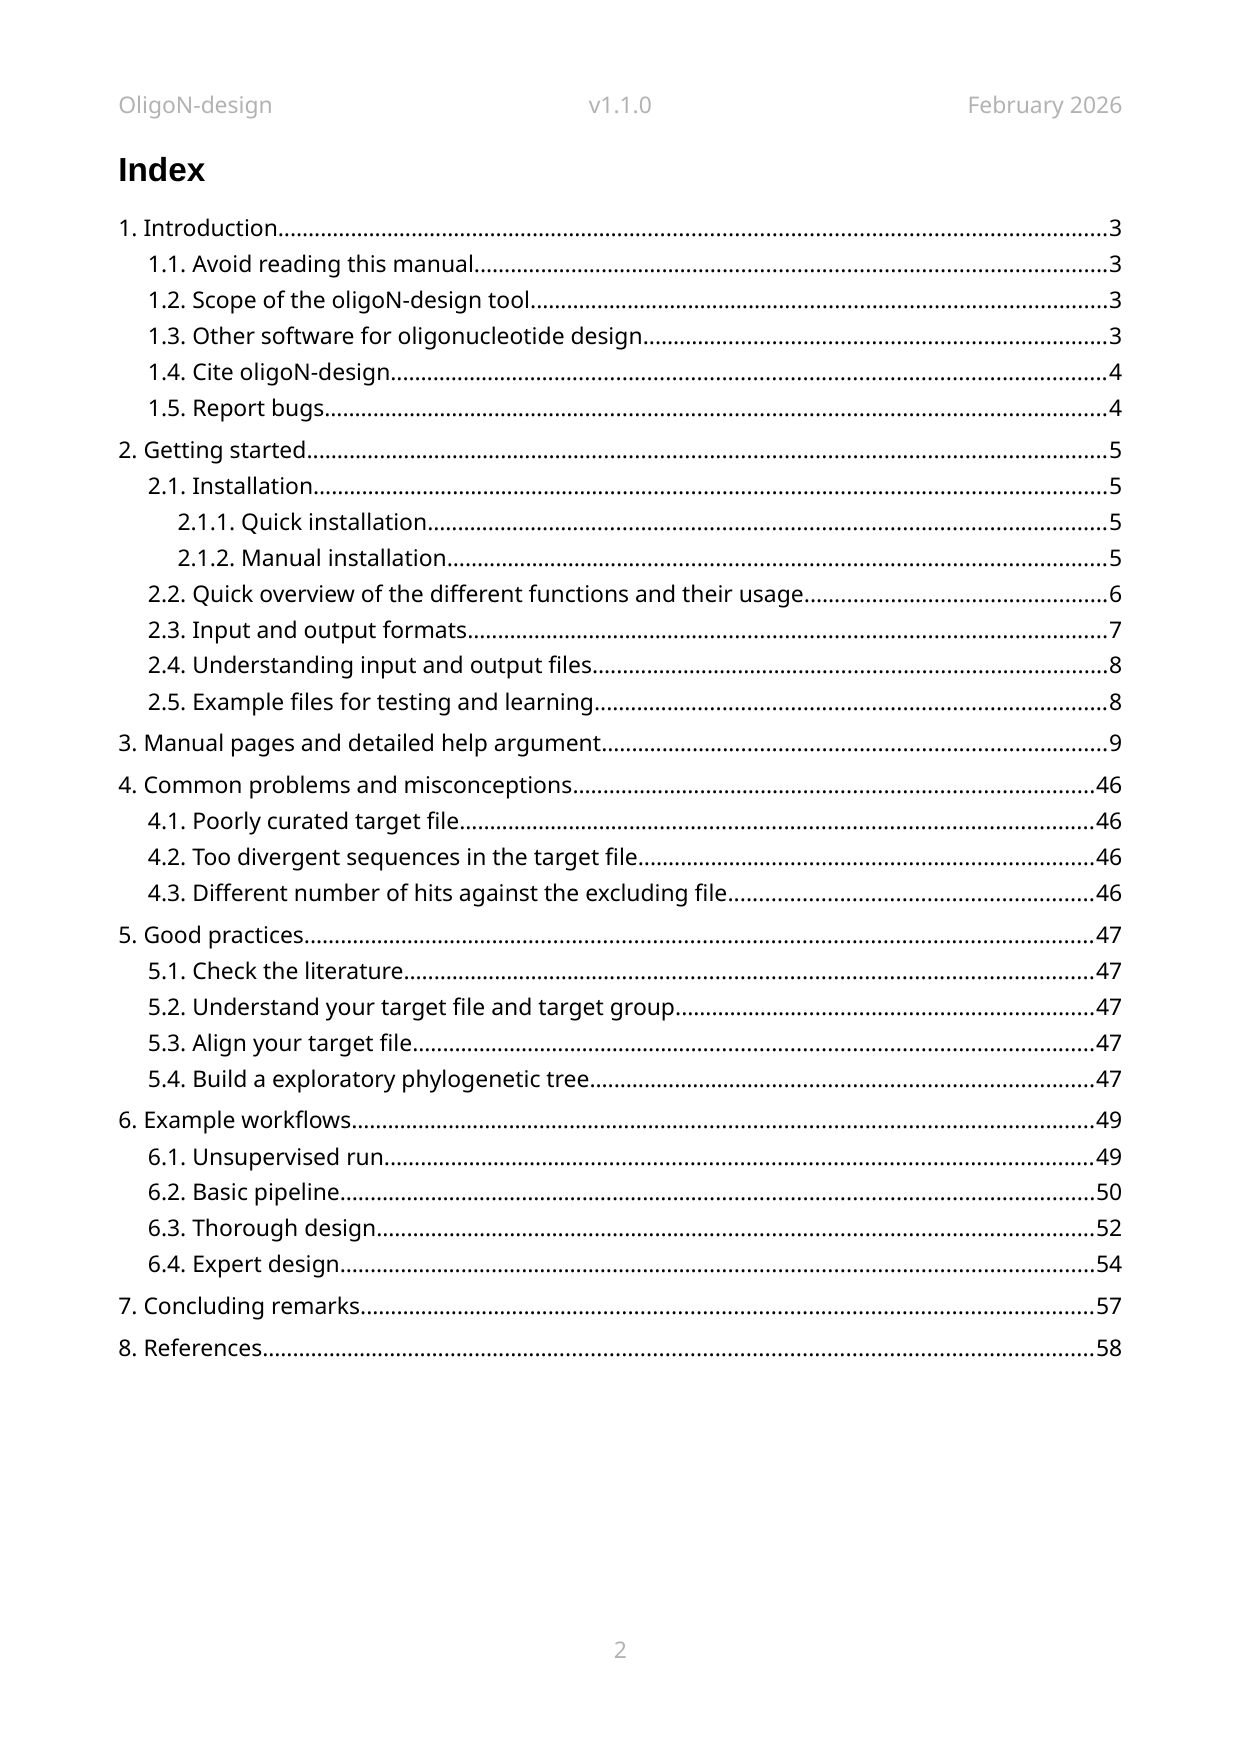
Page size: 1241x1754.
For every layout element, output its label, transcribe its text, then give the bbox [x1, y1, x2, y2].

text 5. Good practices 47 [118, 919, 1122, 950]
text 2. Getting started 5 [118, 434, 1122, 465]
text 5.2. Understand your target file and target group 47 [148, 991, 1122, 1022]
text 6.3. Thorough design 52 [148, 1212, 1122, 1243]
subtitle Index [118, 150, 1122, 189]
text 6.4. Expert design 54 [148, 1248, 1122, 1279]
text 2.2. Quick overview of the different functions and their usage 6 [148, 578, 1122, 609]
text 4.1. Poorly curated target file 46 [148, 805, 1122, 836]
text 1. Introduction 3 [118, 212, 1122, 243]
text 1.4. Cite oligoN-design 4 [148, 356, 1122, 387]
text 2.5. Example files for testing and learning 8 [148, 685, 1122, 717]
text 5.4. Build a exploratory phylogenetic tree 47 [148, 1063, 1122, 1094]
text 1.3. Other software for oligonucleotide design 3 [148, 320, 1122, 351]
text 2.1. Installation 5 [148, 470, 1122, 501]
text 2.1.1. Quick installation 5 [177, 506, 1122, 537]
text 5.3. Align your target file 47 [148, 1027, 1122, 1058]
text 6.2. Basic pipeline 50 [148, 1176, 1122, 1208]
text 1.1. Avoid reading this manual 3 [148, 248, 1122, 279]
text 2.1.2. Manual installation 5 [177, 542, 1122, 573]
text 6.1. Unsupervised run 49 [148, 1140, 1122, 1172]
text 2.3. Input and output formats 7 [148, 613, 1122, 645]
text 6. Example workflows 49 [118, 1104, 1122, 1136]
text 5.1. Check the literature 47 [148, 955, 1122, 986]
text 4.2. Too divergent sequences in the target file 46 [148, 841, 1122, 872]
text 3. Manual pages and detailed help argument 9 [118, 727, 1122, 758]
text 4.3. Different number of hits against the excluding file 46 [148, 877, 1122, 908]
text 2.4. Understanding input and output files 8 [148, 649, 1122, 681]
text 1.2. Scope of the oligoN-design tool 3 [148, 284, 1122, 315]
text 4. Common problems and misconceptions 46 [118, 769, 1122, 800]
text 8. References 58 [118, 1332, 1122, 1363]
text 7. Concluding remarks 57 [118, 1290, 1122, 1321]
text 1.5. Report bugs 4 [148, 392, 1122, 423]
